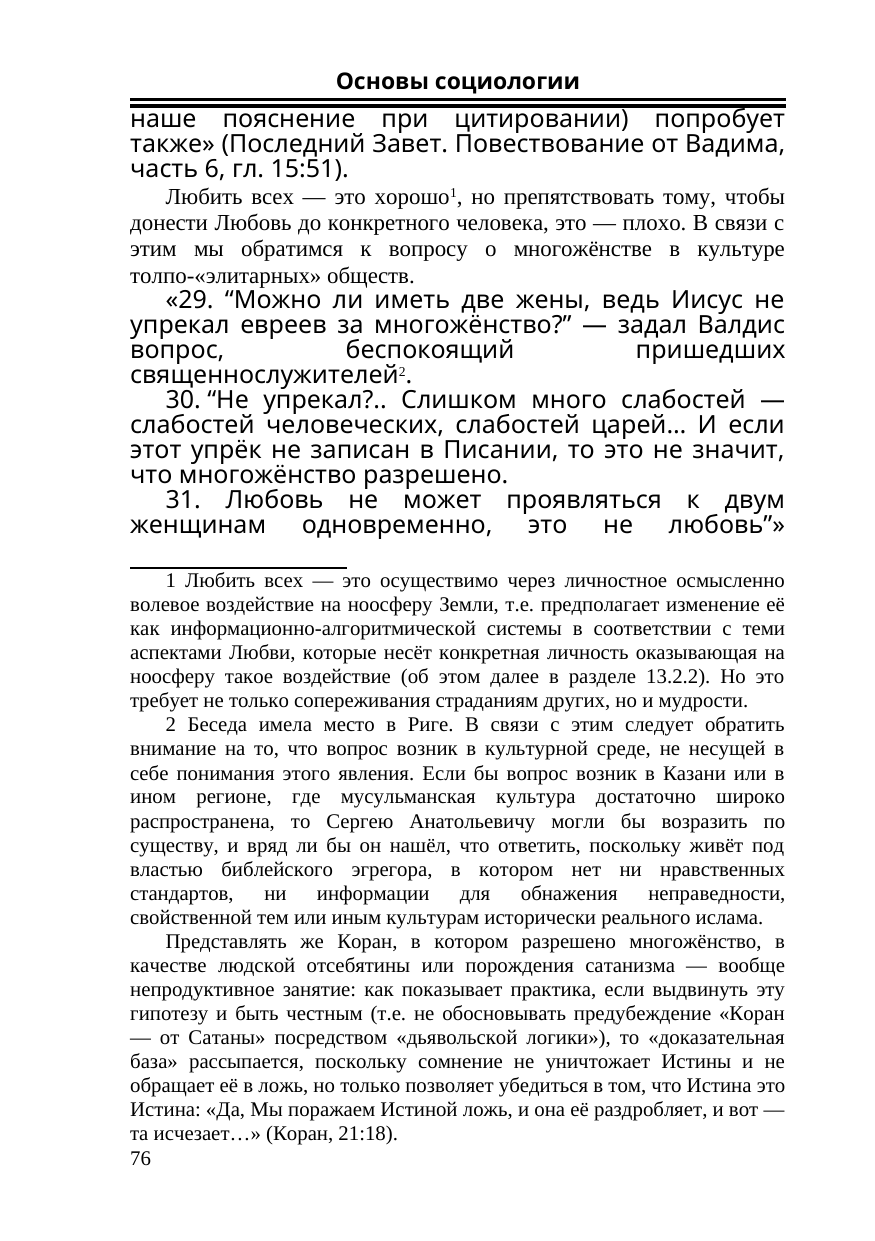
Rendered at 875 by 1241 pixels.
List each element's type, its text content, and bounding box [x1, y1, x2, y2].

text 30. “Не упрекал?.. Слишком много слабостей — слабостей че­лове­ческих, слабостей царей… И если этот упрёк не записан в Писании, то это не значит, что многожёнство разрешено. [130, 388, 786, 488]
text Беседа имела место в Риге. В связи с этим следует обратить внимание на то, что вопрос возник в культурной среде, не несущей в себе понимания этого явления. Если бы вопрос возник в Казани или в ином регионе, где мусульманская культура достаточно широко распространена, то Сергею Анатольевичу могли бы возразить по существу, и вряд ли бы он нашёл, что ответить, поскольку живёт под властью библейского эгрегора, в котором нет ни нравственных стандартов, ни информации для обнажения неправедности, свойственной тем или иным культурам исторически реального ислама. [130, 712, 786, 929]
text 31. Любовь не может проявляться к двум женщинам одновременно, это не любовь”» [130, 488, 786, 538]
text Любить всех — это хорошо, но препятствовать тому, чтобы донести Любовь до конкретного человека, это — плохо. В связи с этим мы обратимся к вопросу о многожёнстве в культуре толпо-«элитарных» обществ. [130, 183, 786, 288]
text Представлять же Коран, в котором разрешено многожёнство, в качестве людской отсебятины или порождения сатанизма — вообще непродуктивное занятие: как показывает практика, если выдвинуть эту гипотезу и быть честным (т.е. не обосновывать предубеждение «Коран — от Сатаны» посредством «дьявольской логики»), то «доказательная база» рассыпается, поскольку сомнение не уничтожает Истины и не обращает её в ложь, но только позволяет убедиться в том, что Истина это Истина: «Да, Мы поражаем Истиной ложь, и она её раздробляет, и вот — та исчезает…» (Коран, 21:18). [130, 929, 786, 1145]
text Любить всех — это осуществимо через личностное осмысленно волевое воздействие на ноосферу Земли, т.е. предполагает изменение её как информационно-алгоритмической системы в соответствии с теми аспектами Любви, которые несёт конкретная личность оказывающая на ноосферу такое воздействие (об этом далее в разделе 13.2.2). Но это требует не только сопереживания страданиям других, но и мудрости. [130, 568, 786, 712]
text «29. “Можно ли иметь две жены, ведь Иисус не упрекал евреев за многожёнство?” — задал Валдис вопрос, беспокоящий пришедших священнослужителей. [130, 288, 786, 388]
text наше пояснение при цитировании) попробует также» (Последний Завет. Повествование от Вадима, часть 6, гл. 15:51). [130, 108, 786, 183]
